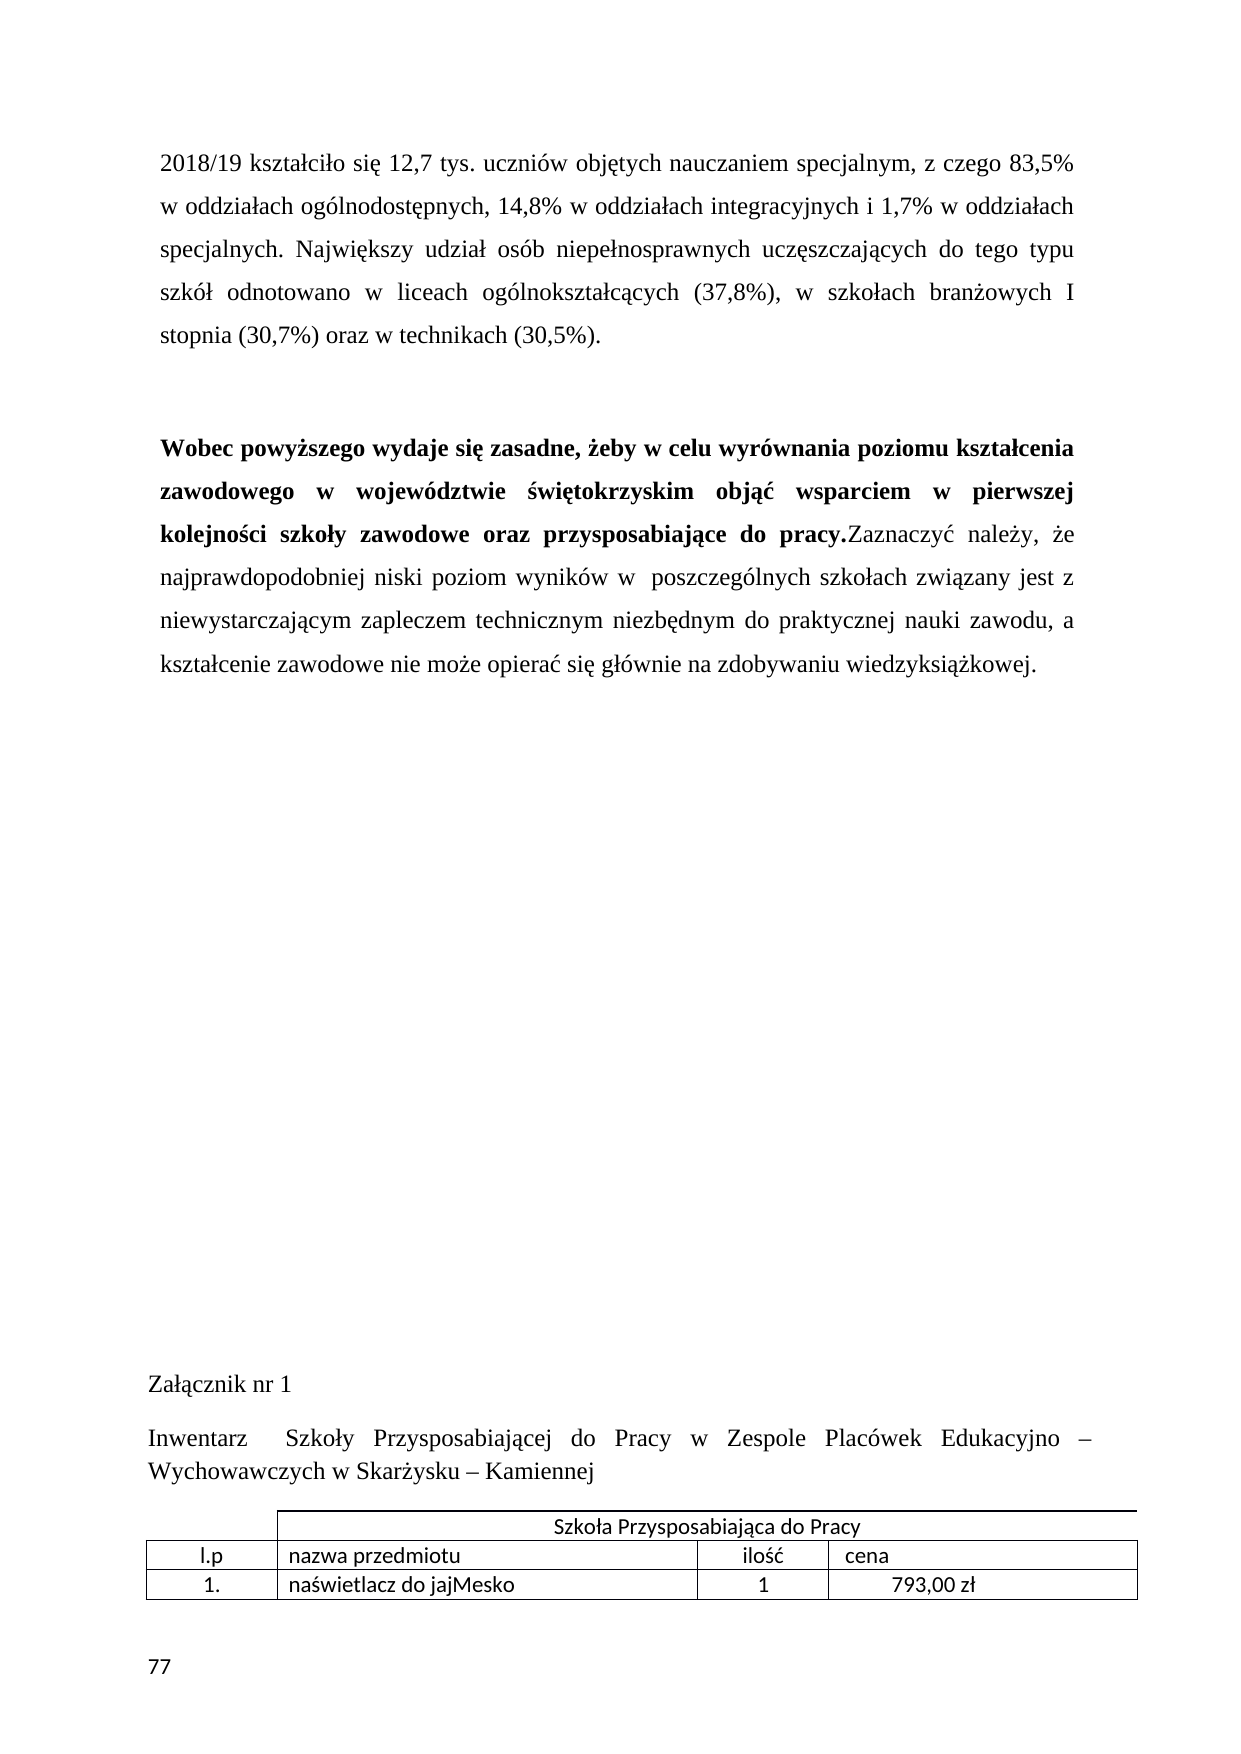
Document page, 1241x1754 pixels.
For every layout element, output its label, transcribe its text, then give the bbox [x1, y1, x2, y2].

text Inwentarz Szkoły Przysposabiającej do Pracy w Zespole Placówek Edukacyjno – Wychowawczych w Skarżysku – Kamiennej [148, 1423, 1093, 1484]
table_cell 1. [147, 1570, 277, 1598]
table_cell naświetlacz do jajMesko [278, 1570, 697, 1598]
table_cell l.p [147, 1541, 277, 1569]
table_cell nazwa przedmiotu [278, 1541, 697, 1569]
table_cell ilość [698, 1541, 828, 1569]
text Załącznik nr 1 [148, 1369, 1093, 1398]
table_cell 1 [698, 1570, 828, 1598]
table_cell cena [829, 1541, 1137, 1569]
table_header Szkoła Przysposabiająca do Pracy [278, 1512, 1137, 1540]
table_cell 793,00 zł [829, 1570, 1137, 1598]
text 2018/19 kształciło się 12,7 tys. uczniów objętych nauczaniem specjalnym, z czego 83,5% w oddziałach ogólnodostępnych, 14,8% w oddziałach integracyjnych i 1,7% w oddziałach specjalnych. Największy udział osób niepełnosprawnych uczęszczających do tego typu szkół odnotowano w liceach ogólnokształcących (37,8%), w szkołach branżowych I stopnia (30,7%) oraz w technikach (30,5%). [160, 148, 1075, 349]
text Wobec powyższego wydaje się zasadne, żeby w celu wyrównania poziomu kształcenia zawodowego w województwie świętokrzyskim objąć wsparciem w pierwszej kolejności szkoły zawodowe oraz przysposabiające do pracy.Zaznaczyć należy, że najprawdopodobniej niski poziom wyników w poszczególnych szkołach związany jest z niewystarczającym zapleczem technicznym niezbędnym do praktycznej nauki zawodu, a kształcenie zawodowe nie może opierać się głównie na zdobywaniu wiedzyksiążkowej. [160, 433, 1075, 677]
table_header [146, 1510, 277, 1540]
